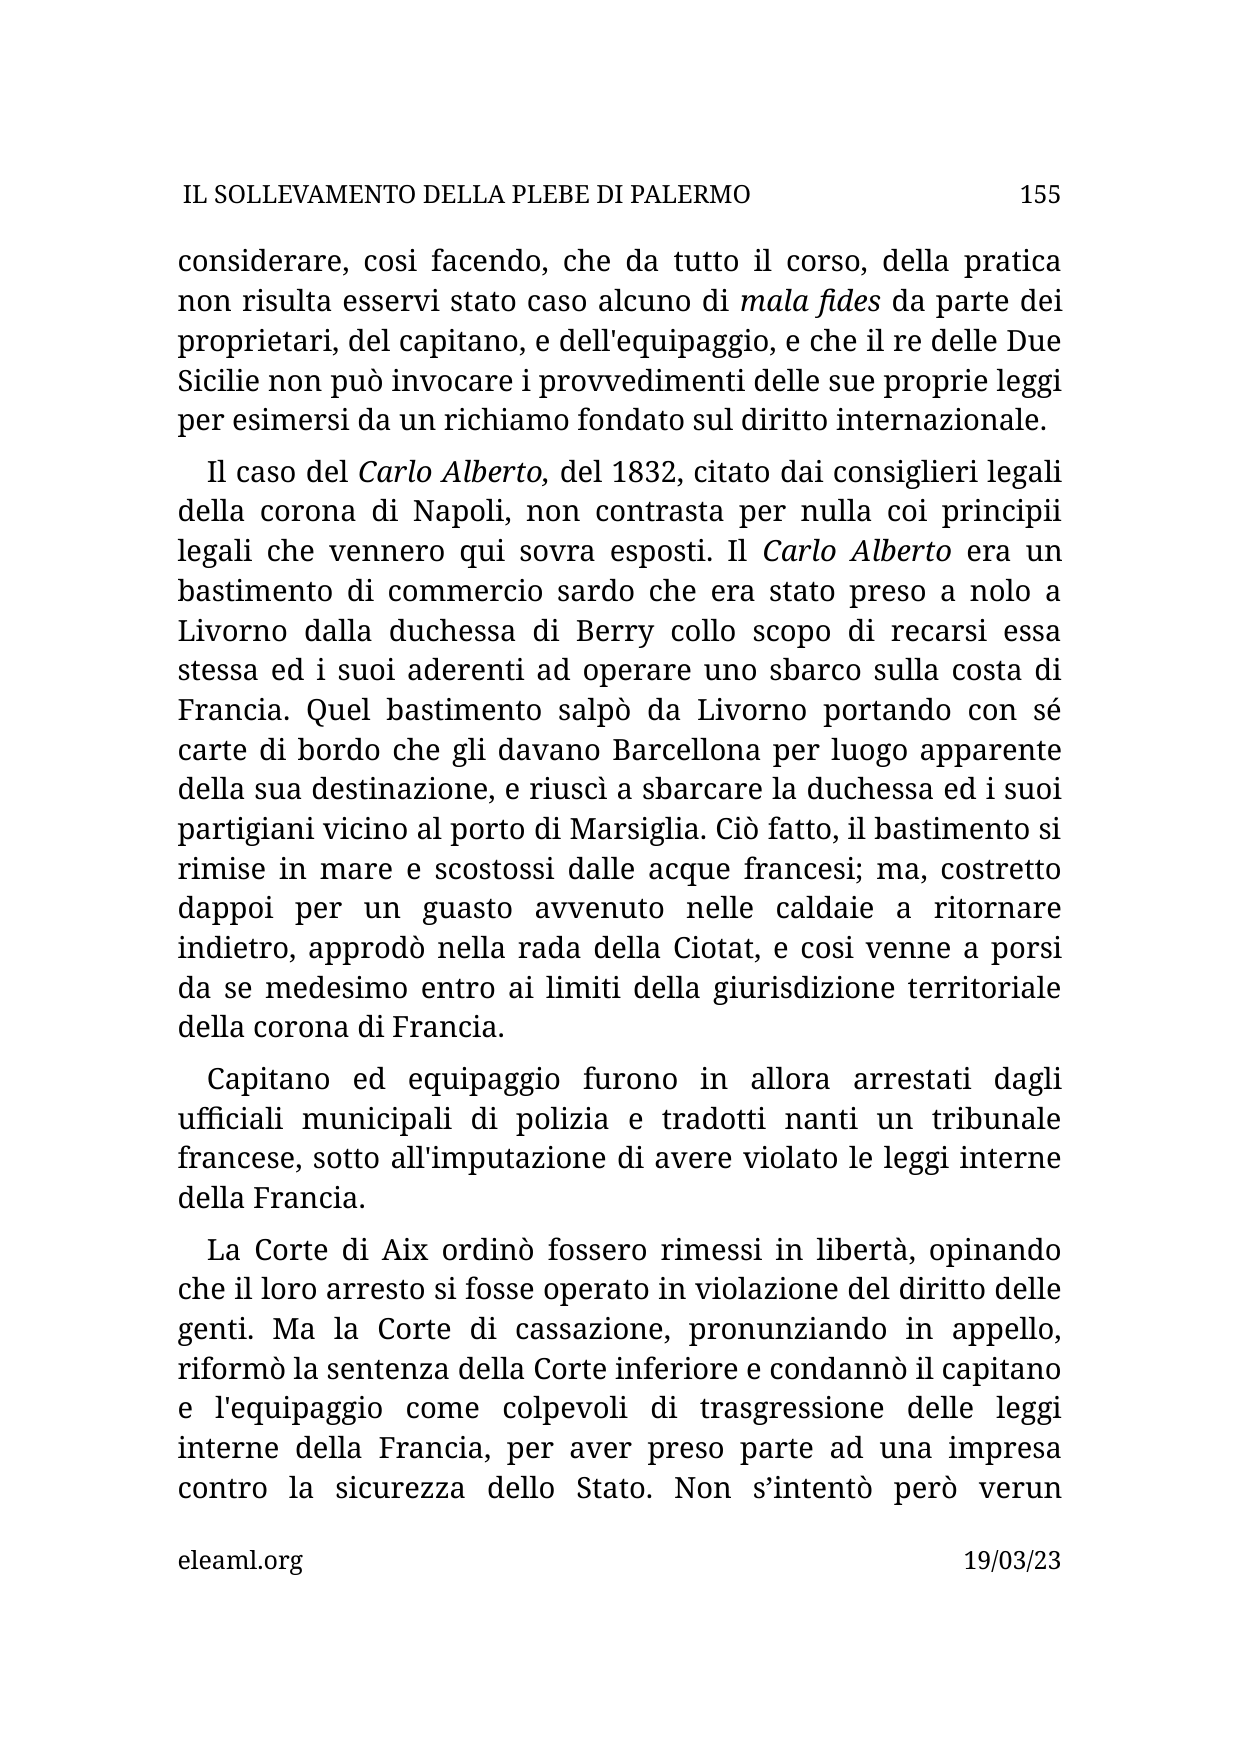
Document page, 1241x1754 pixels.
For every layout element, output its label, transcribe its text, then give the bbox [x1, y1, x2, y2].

text Capitano ed equipaggio furono in allora arrestati dagli ufficiali municipali di polizia e tradotti nanti un tribunale francese, sotto all'imputazione di avere violato le leggi interne della Francia. [177, 1058, 1063, 1217]
text considerare, cosi facendo, che da tutto il corso, della pratica non risulta esservi stato caso alcuno di mala fides da parte dei proprietari, del capitano, e dell'equipaggio, e che il re delle Due Sicilie non può invocare i provvedimenti delle sue proprie leggi per esimersi da un richiamo fondato sul diritto internazionale. [177, 241, 1063, 439]
text Il caso del Carlo Alberto, del 1832, citato dai consiglieri legali della corona di Napoli, non contrasta per nulla coi principii legali che vennero qui sovra esposti. Il Carlo Alberto era un bastimento di commercio sardo che era stato preso a nolo a Livorno dalla duchessa di Berry collo scopo di recarsi essa stessa ed i suoi aderenti ad operare uno sbarco sulla costa di Francia. Quel bastimento salpò da Livorno portando con sé carte di bordo che gli davano Barcellona per luogo apparente della sua destinazione, e riuscì a sbarcare la duchessa ed i suoi partigiani vicino al porto di Marsiglia. Ciò fatto, il bastimento si rimise in mare e scostossi dalle acque francesi; ma, costretto dappoi per un guasto avvenuto nelle caldaie a ritornare indietro, approdò nella rada della Ciotat, e cosi venne a porsi da se medesimo entro ai limiti della giurisdizione territoriale della corona di Francia. [177, 451, 1063, 1046]
text La Corte di Aix ordinò fossero rimessi in libertà, opinando che il loro arresto si fosse operato in violazione del diritto delle genti. Ma la Corte di cassazione, pronunziando in appello, riformò la sentenza della Corte inferiore e condannò il capitano e l'equipaggio come colpevoli di trasgressione delle leggi interne della Francia, per aver preso parte ad una impresa contro la sicurezza dello Stato. Non s’intentò però verun [177, 1229, 1063, 1507]
